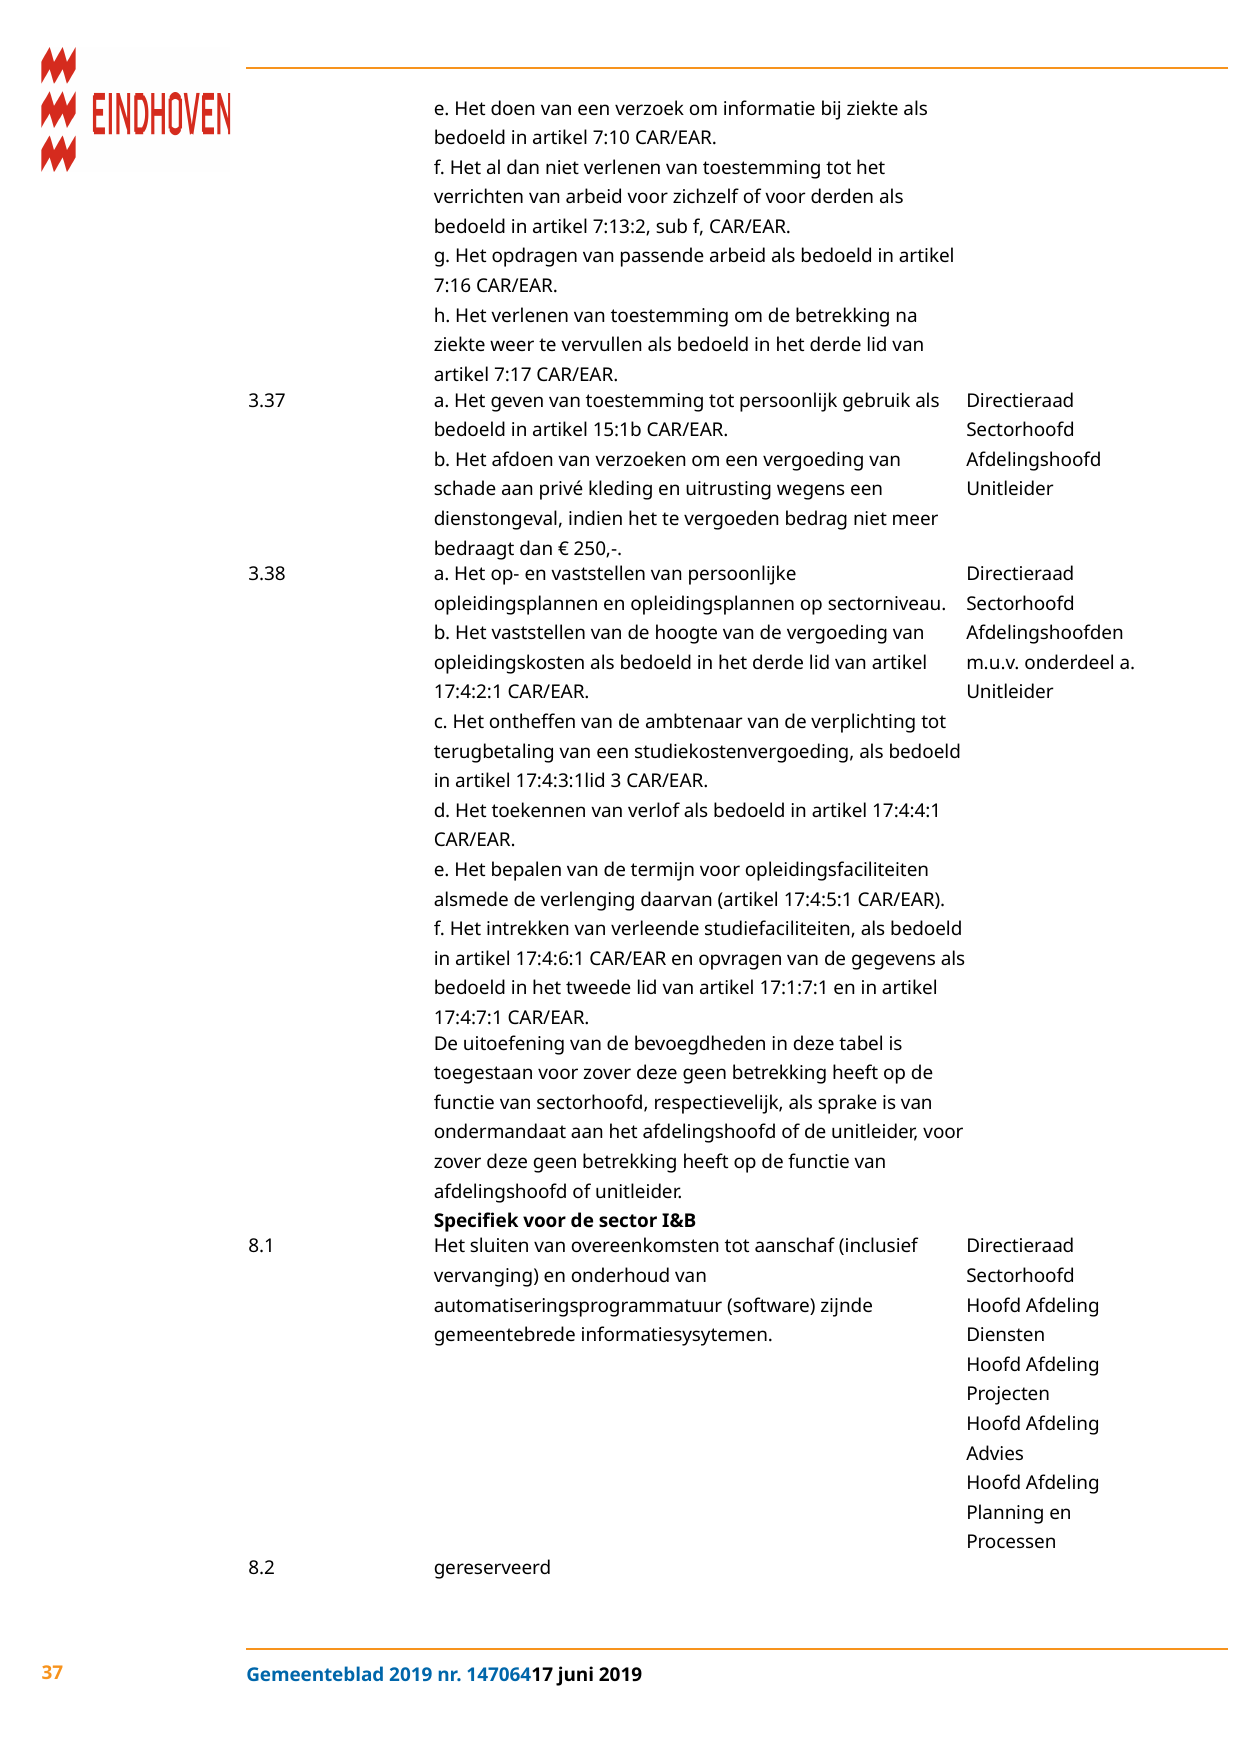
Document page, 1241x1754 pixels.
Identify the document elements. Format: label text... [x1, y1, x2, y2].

table_cell [966, 1554, 1152, 1580]
table_cell a. Het geven van toestemming tot persoonlijk gebruik als bedoeld in artikel 15:1b CAR/EAR. b. Het afdoen van verzoeken om een vergoeding van schade aan privé kleding en uitrusting wegens een dienstongeval, indien het te vergoeden bedrag niet meer bedraagt dan € 250,-. [434, 387, 966, 560]
table_header Specifiek voor de sector I&B [434, 1207, 966, 1233]
table_cell Directieraad Sectorhoofd Afdelingshoofd Unitleider [966, 387, 1152, 560]
table_cell 3.37 [248, 387, 433, 560]
table_cell a. Het op- en vaststellen van persoonlijke opleidingsplannen en opleidingsplannen op sectorniveau. b. Het vaststellen van de hoogte van de vergoeding van opleidingskosten als bedoeld in het derde lid van artikel 17:4:2:1 CAR/EAR. c. Het ontheffen van de ambtenaar van de verplichting tot terugbetaling van een studiekostenvergoeding, als bedoeld in artikel 17:4:3:1lid 3 CAR/EAR. d. Het toekennen van verlof als bedoeld in artikel 17:4:4:1 CAR/EAR. e. Het bepalen van de termijn voor opleidingsfaciliteiten alsmede de verlenging daarvan (artikel 17:4:5:1 CAR/EAR). f. Het intrekken van verleende studiefaciliteiten, als bedoeld in artikel 17:4:6:1 CAR/EAR en opvragen van de gegevens als bedoeld in het tweede lid van artikel 17:1:7:1 en in artikel 17:4:7:1 CAR/EAR. [434, 560, 966, 1030]
table_header [966, 1207, 1152, 1233]
table_cell Directieraad Sectorhoofd Afdelingshoofden m.u.v. onderdeel a. Unitleider [966, 560, 1152, 1030]
table_cell [248, 1030, 433, 1203]
table_cell 3.38 [248, 560, 433, 1030]
table_cell gereserveerd [434, 1554, 966, 1580]
table_cell De uitoefening van de bevoegdheden in deze tabel is toegestaan voor zover deze geen betrekking heeft op de functie van sectorhoofd, respectievelijk, als sprake is van ondermandaat aan het afdelingshoofd of de unitleider, voor zover deze geen betrekking heeft op de functie van afdelingshoofd of unitleider. [434, 1030, 966, 1203]
table_cell Het sluiten van overeenkomsten tot aanschaf (inclusief vervanging) en onderhoud van automatiseringsprogrammatuur (software) zijnde gemeentebrede informatiesysytemen. [434, 1233, 966, 1554]
table_cell [248, 95, 433, 387]
table_header [248, 1207, 433, 1233]
table_cell e. Het doen van een verzoek om informatie bij ziekte als bedoeld in artikel 7:10 CAR/EAR. f. Het al dan niet verlenen van toestemming tot het verrichten van arbeid voor zichzelf of voor derden als bedoeld in artikel 7:13:2, sub f, CAR/EAR. g. Het opdragen van passende arbeid als bedoeld in artikel 7:16 CAR/EAR. h. Het verlenen van toestemming om de betrekking na ziekte weer te vervullen als bedoeld in het derde lid van artikel 7:17 CAR/EAR. [434, 95, 966, 387]
table_cell 8.2 [248, 1554, 433, 1580]
table_cell 8.1 [248, 1233, 433, 1554]
table_cell [966, 95, 1152, 387]
picture [41, 47, 231, 172]
table_cell Directieraad Sectorhoofd Hoofd Afdeling Diensten Hoofd Afdeling Projecten Hoofd Afdeling Advies Hoofd Afdeling Planning en Processen [966, 1233, 1152, 1554]
table_cell [966, 1030, 1152, 1203]
